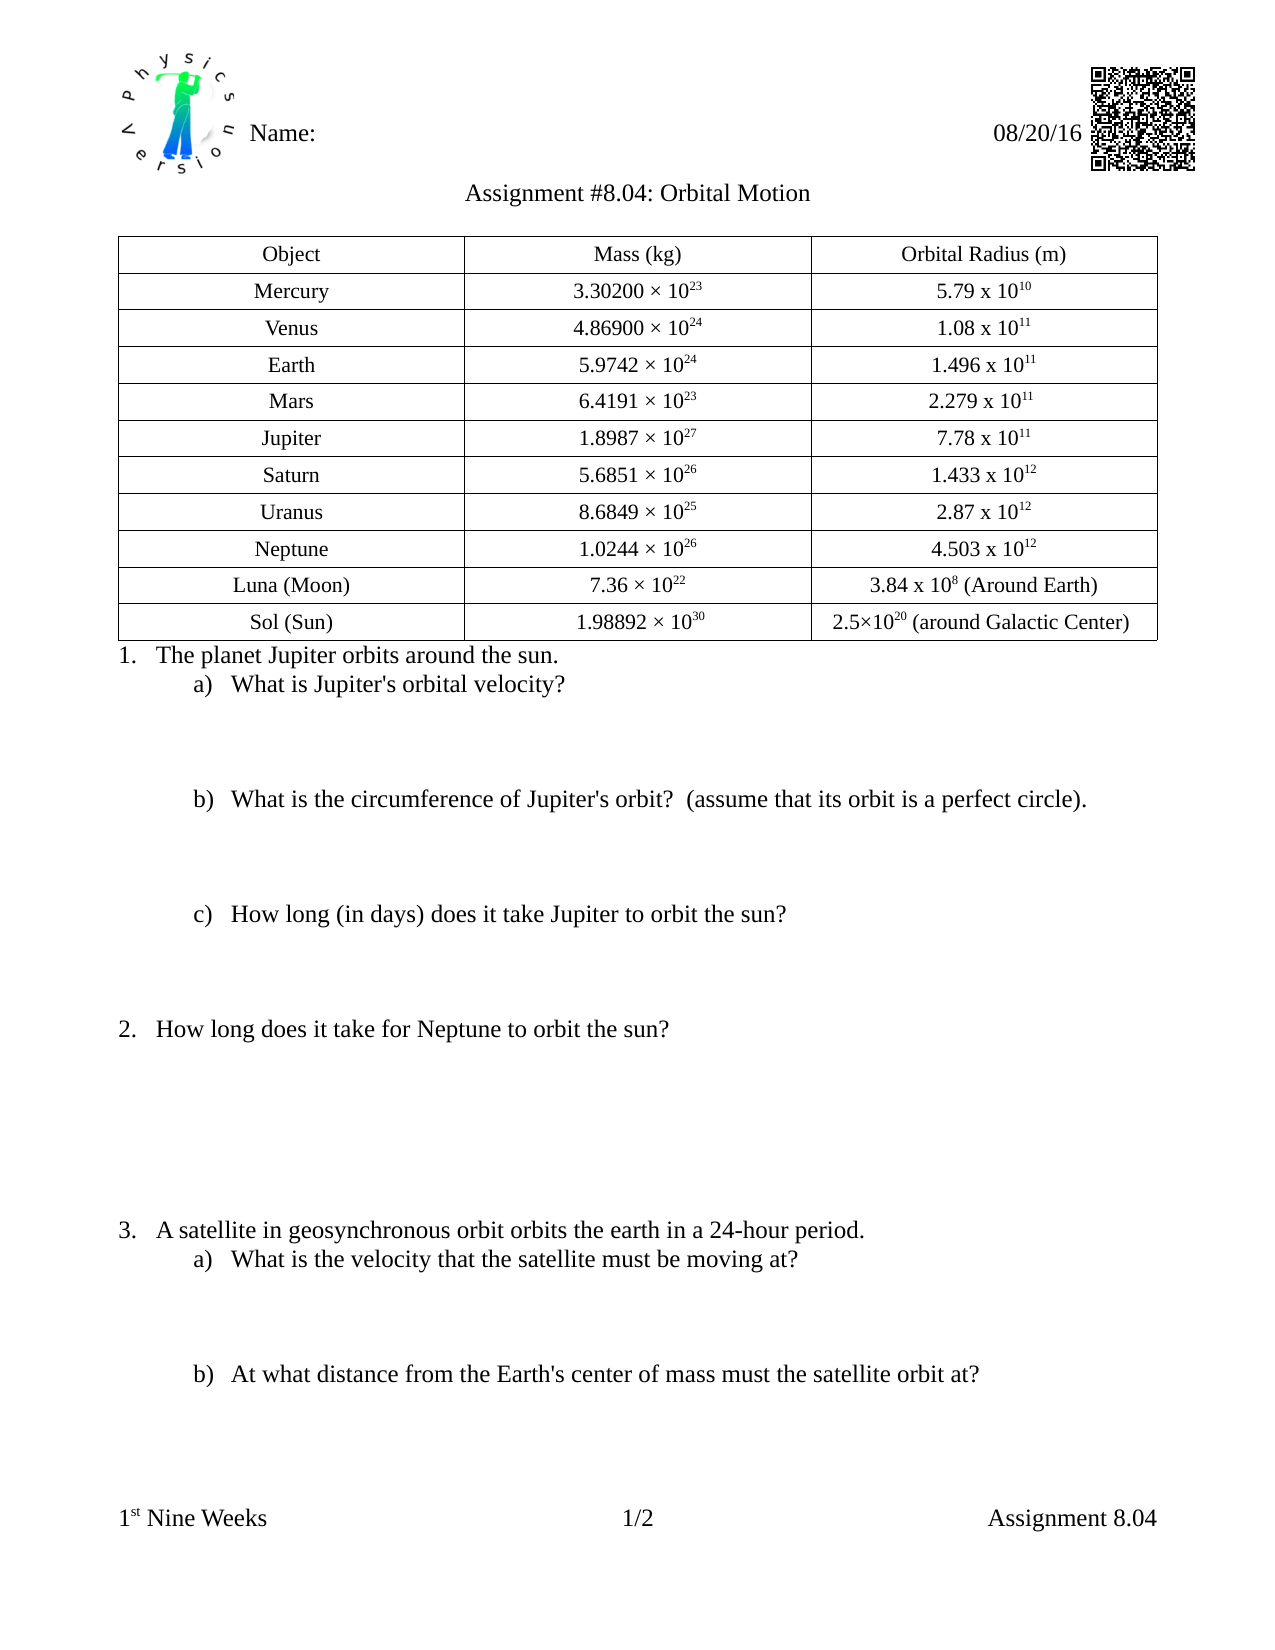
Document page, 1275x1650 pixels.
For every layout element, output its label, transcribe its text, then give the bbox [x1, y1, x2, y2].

table_header Object [119, 237, 464, 272]
list What is the circumference of Jupiter's orbit? (assume that its orbit is a perfect circle). [193, 784, 1157, 813]
table_cell 8.6849 × 1025 [465, 494, 811, 530]
table_cell 7.78 x 1011 [812, 421, 1157, 456]
table_cell Saturn [119, 457, 464, 493]
table_cell Sol (Sun) [119, 604, 464, 640]
table_cell Mercury [119, 274, 464, 309]
table_cell Earth [119, 347, 464, 383]
table_header Mass (kg) [465, 237, 811, 272]
list The planet Jupiter orbits around the sun. [118, 641, 1157, 669]
table_cell Venus [119, 310, 464, 346]
table_cell 1.08 x 1011 [812, 310, 1157, 346]
table_cell 5.79 x 1010 [812, 274, 1157, 309]
table_cell 4.86900 × 1024 [465, 310, 811, 346]
list How long (in days) does it take Jupiter to orbit the sun? [193, 899, 1157, 928]
table_cell 2.87 x 1012 [812, 494, 1157, 530]
picture [1082, 58, 1203, 179]
table_cell 5.9742 × 1024 [465, 347, 811, 383]
list At what distance from the Earth's center of mass must the satellite orbit at? [193, 1359, 1157, 1388]
list How long does it take for Neptune to orbit the sun? [118, 1014, 1157, 1043]
table_cell 7.36 × 1022 [465, 568, 811, 603]
table_cell Uranus [119, 494, 464, 530]
text Assignment #8.04: Orbital Motion [118, 176, 1157, 207]
list A satellite in geosynchronous orbit orbits the earth in a 24-hour period. [118, 1215, 1157, 1244]
table_header Orbital Radius (m) [812, 237, 1157, 272]
table_cell 6.4191 × 1023 [465, 384, 811, 419]
picture [121, 53, 235, 174]
table_cell Mars [119, 384, 464, 419]
table_cell 1.0244 × 1026 [465, 531, 811, 567]
table_cell 1.98892 × 1030 [465, 604, 811, 640]
table_cell 1.433 x 1012 [812, 457, 1157, 493]
list What is the velocity that the satellite must be moving at? [193, 1244, 1157, 1273]
table_cell Jupiter [119, 421, 464, 456]
table_cell 3.84 x 108 (Around Earth) [812, 568, 1157, 603]
table_cell 1.496 x 1011 [812, 347, 1157, 383]
table_cell 2.5×1020 (around Galactic Center) [812, 604, 1157, 640]
table_cell 5.6851 × 1026 [465, 457, 811, 493]
table_cell 4.503 x 1012 [812, 531, 1157, 567]
table_cell Neptune [119, 531, 464, 567]
table_cell 3.30200 × 1023 [465, 274, 811, 309]
table_cell 1.8987 × 1027 [465, 421, 811, 456]
table_cell 2.279 x 1011 [812, 384, 1157, 419]
list What is Jupiter's orbital velocity? [193, 669, 1157, 698]
table_cell Luna (Moon) [119, 568, 464, 603]
